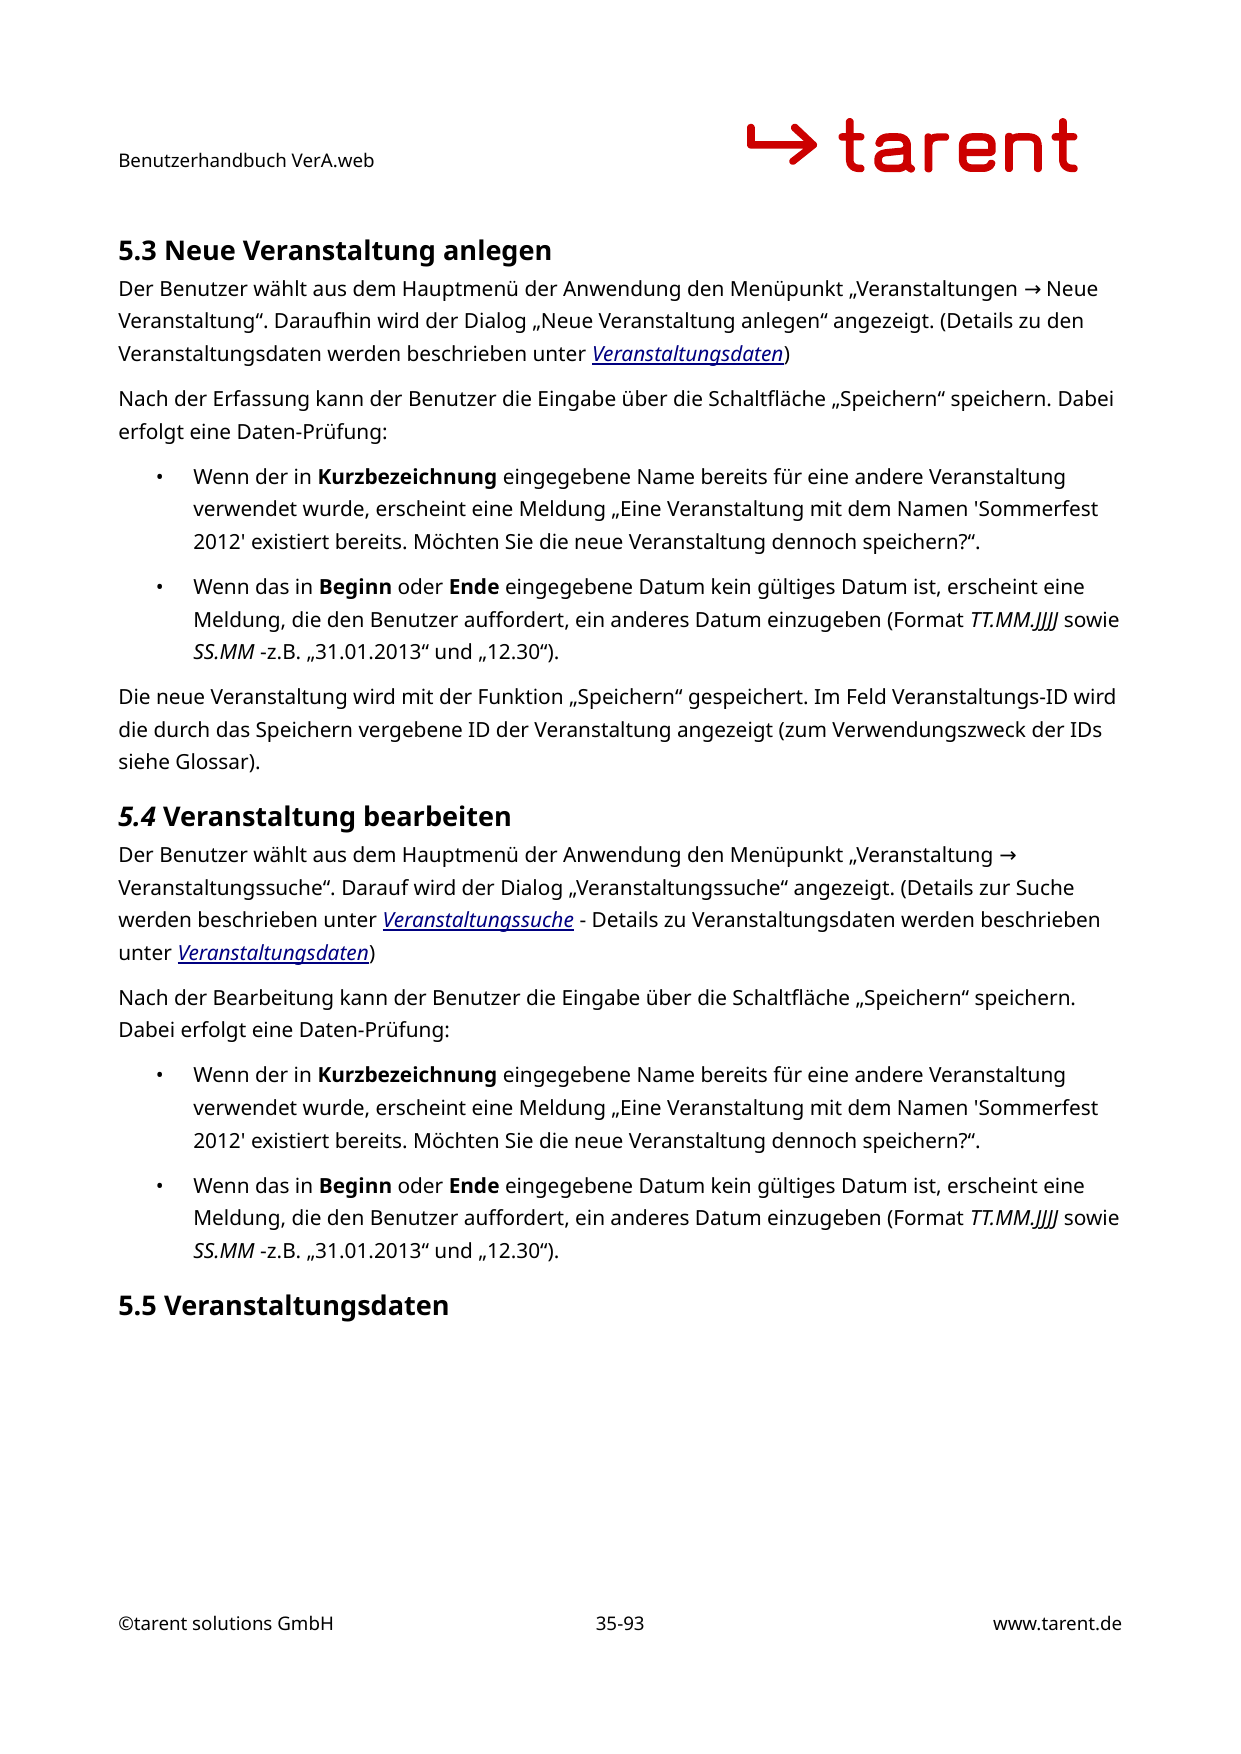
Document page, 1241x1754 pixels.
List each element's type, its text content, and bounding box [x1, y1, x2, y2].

list Wenn das in Beginn oder Ende eingegebene Datum kein gültiges Datum ist, erscheint eine Meldung, die den Benutzer auffordert, ein anderes Datum einzugeben (Format TT.MM.JJJJ sowie SS.MM -z.B. „31.01.2013“ und „12.30“). [156, 1171, 1122, 1264]
text Der Benutzer wählt aus dem Hauptmenü der Anwendung den Menüpunkt „Veranstaltungen → Neue Veranstaltung“. Daraufhin wird der Dialog „Neue Veranstaltung anlegen“ angezeigt. (Details zu den Veranstaltungsdaten werden beschrieben unter Veranstaltungsdaten) [118, 274, 1122, 368]
list Wenn der in Kurzbezeichnung eingegebene Name bereits für eine andere Veranstaltung verwendet wurde, erscheint eine Meldung „Eine Veranstaltung mit dem Namen 'Sommerfest 2012' existiert bereits. Möchten Sie die neue Veranstaltung dennoch speichern?“. [156, 462, 1122, 556]
text Nach der Erfassung kann der Benutzer die Eingabe über die Schaltfläche „Speichern“ speichern. Dabei erfolgt eine Daten-Prüfung: [118, 384, 1122, 445]
list Wenn der in Kurzbezeichnung eingegebene Name bereits für eine andere Veranstaltung verwendet wurde, erscheint eine Meldung „Eine Veranstaltung mit dem Namen 'Sommerfest 2012' existiert bereits. Möchten Sie die neue Veranstaltung dennoch speichern?“. [156, 1061, 1122, 1154]
subtitle Neue Veranstaltung anlegen [118, 232, 1122, 268]
list Wenn das in Beginn oder Ende eingegebene Datum kein gültiges Datum ist, erscheint eine Meldung, die den Benutzer auffordert, ein anderes Datum einzugeben (Format TT.MM.JJJJ sowie SS.MM -z.B. „31.01.2013“ und „12.30“). [156, 572, 1122, 666]
text Nach der Bearbeitung kann der Benutzer die Eingabe über die Schaltfläche „Speichern“ speichern. Dabei erfolgt eine Daten-Prüfung: [118, 983, 1122, 1044]
subtitle Veranstaltung bearbeiten [118, 798, 1122, 835]
text Der Benutzer wählt aus dem Hauptmenü der Anwendung den Menüpunkt „Veranstaltung → Veranstaltungssuche“. Darauf wird der Dialog „Veranstaltungssuche“ angezeigt. (Details zur Suche werden beschrieben unter Veranstaltungssuche - Details zu Veranstaltungsdaten werden beschrieben unter Veranstaltungsdaten) [118, 840, 1122, 966]
text Die neue Veranstaltung wird mit der Funktion „Speichern“ gespeichert. Im Feld Veranstaltungs-ID wird die durch das Speichern vergebene ID der Veranstaltung angezeigt (zum Verwendungszweck der IDs siehe Glossar). [118, 682, 1122, 776]
subtitle Veranstaltungsdaten [118, 1286, 1122, 1323]
